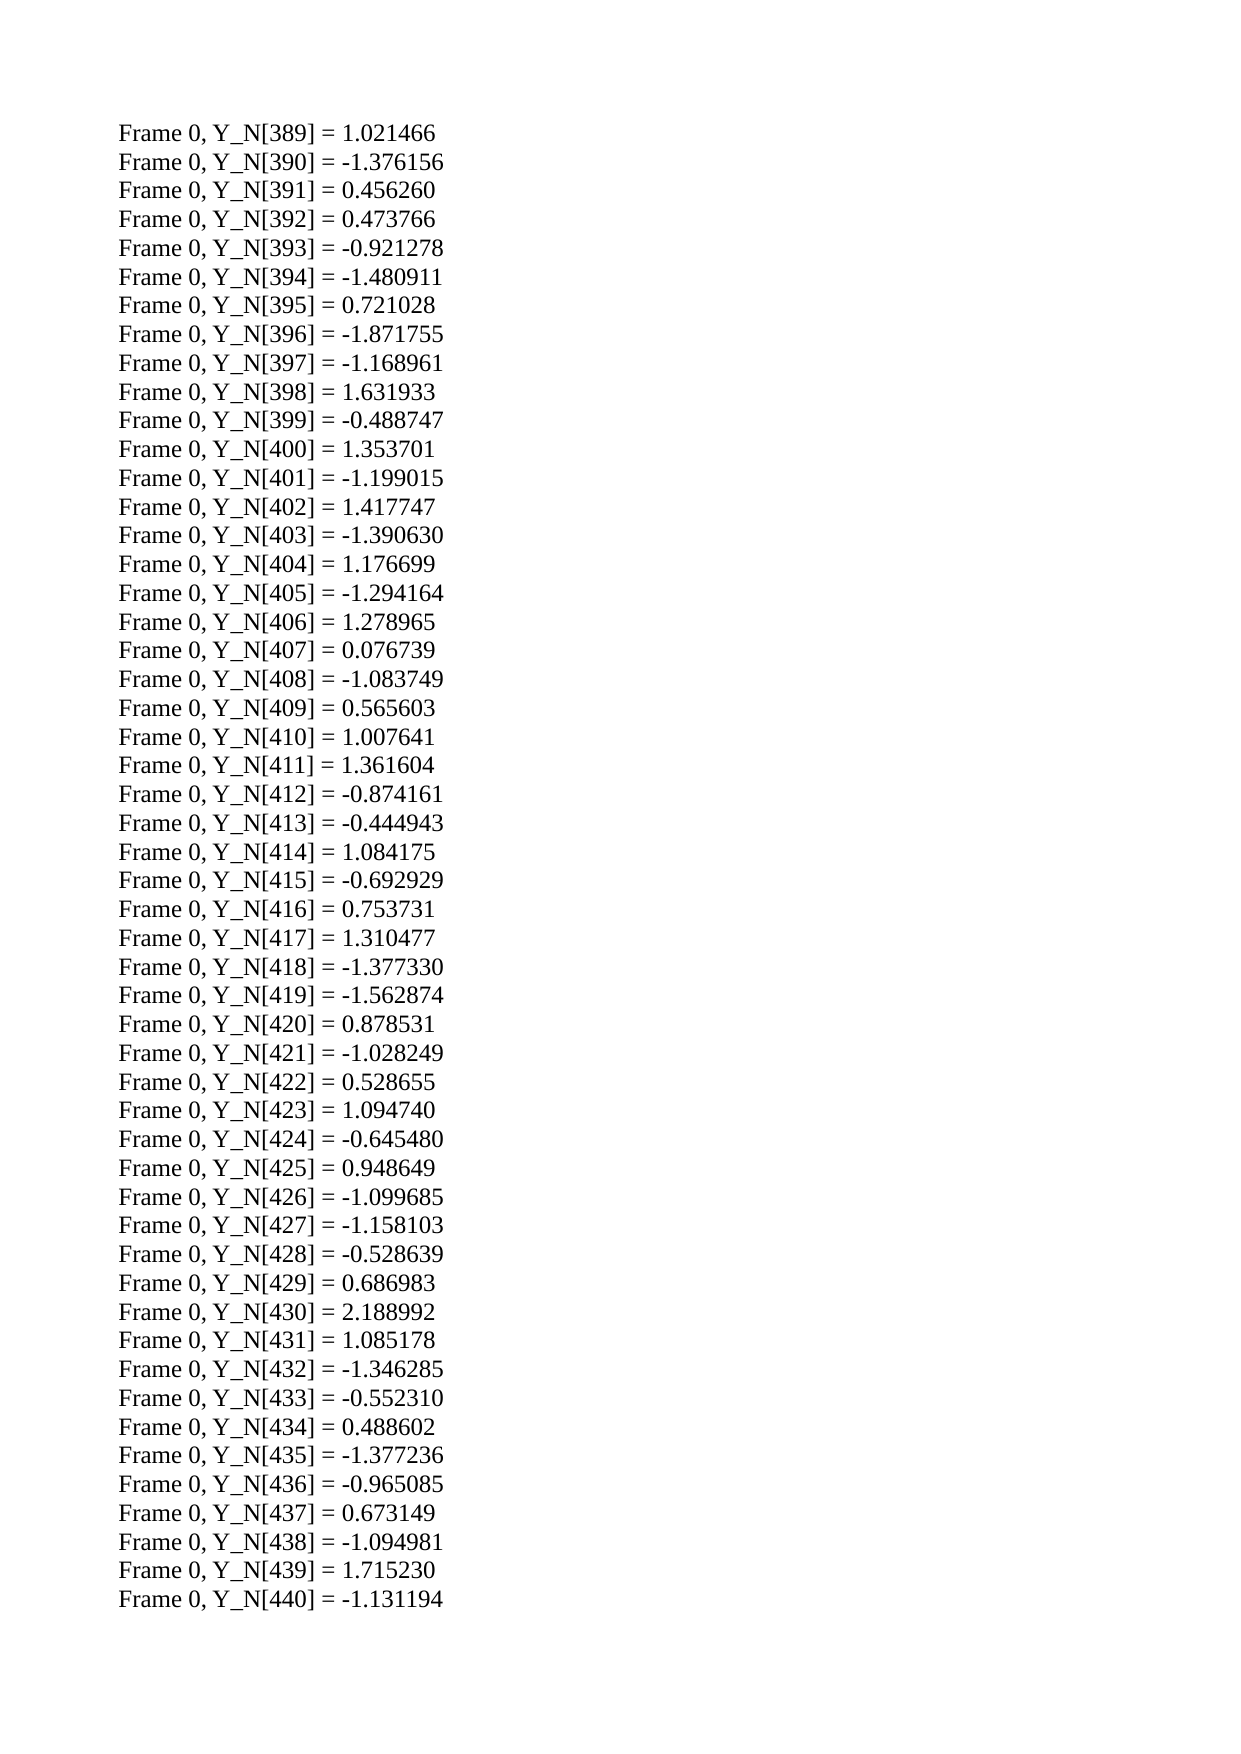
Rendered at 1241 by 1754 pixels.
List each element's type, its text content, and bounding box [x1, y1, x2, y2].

text Frame 0, Y_N[406] = 1.278965 [118, 607, 1122, 636]
text Frame 0, Y_N[393] = -0.921278 [118, 233, 1122, 262]
text Frame 0, Y_N[416] = 0.753731 [118, 894, 1122, 923]
text Frame 0, Y_N[399] = -0.488747 [118, 406, 1122, 434]
text Frame 0, Y_N[396] = -1.871755 [118, 319, 1122, 348]
text Frame 0, Y_N[403] = -1.390630 [118, 521, 1122, 549]
text Frame 0, Y_N[435] = -1.377236 [118, 1441, 1122, 1469]
text Frame 0, Y_N[389] = 1.021466 [118, 118, 1122, 147]
text Frame 0, Y_N[430] = 2.188992 [118, 1297, 1122, 1326]
text Frame 0, Y_N[409] = 0.565603 [118, 693, 1122, 722]
text Frame 0, Y_N[397] = -1.168961 [118, 348, 1122, 377]
text Frame 0, Y_N[432] = -1.346285 [118, 1354, 1122, 1383]
text Frame 0, Y_N[400] = 1.353701 [118, 434, 1122, 463]
text Frame 0, Y_N[421] = -1.028249 [118, 1038, 1122, 1067]
text Frame 0, Y_N[390] = -1.376156 [118, 147, 1122, 176]
text Frame 0, Y_N[394] = -1.480911 [118, 262, 1122, 291]
text Frame 0, Y_N[391] = 0.456260 [118, 176, 1122, 204]
text Frame 0, Y_N[405] = -1.294164 [118, 578, 1122, 607]
text Frame 0, Y_N[422] = 0.528655 [118, 1067, 1122, 1096]
text Frame 0, Y_N[392] = 0.473766 [118, 204, 1122, 233]
text Frame 0, Y_N[415] = -0.692929 [118, 866, 1122, 894]
text Frame 0, Y_N[417] = 1.310477 [118, 923, 1122, 952]
text Frame 0, Y_N[431] = 1.085178 [118, 1326, 1122, 1354]
text Frame 0, Y_N[402] = 1.417747 [118, 492, 1122, 521]
text Frame 0, Y_N[419] = -1.562874 [118, 981, 1122, 1009]
text Frame 0, Y_N[420] = 0.878531 [118, 1009, 1122, 1038]
text Frame 0, Y_N[437] = 0.673149 [118, 1498, 1122, 1527]
text Frame 0, Y_N[429] = 0.686983 [118, 1268, 1122, 1297]
text Frame 0, Y_N[426] = -1.099685 [118, 1182, 1122, 1211]
text Frame 0, Y_N[410] = 1.007641 [118, 722, 1122, 751]
text Frame 0, Y_N[414] = 1.084175 [118, 837, 1122, 866]
text Frame 0, Y_N[440] = -1.131194 [118, 1584, 1122, 1613]
text Frame 0, Y_N[418] = -1.377330 [118, 952, 1122, 981]
text Frame 0, Y_N[439] = 1.715230 [118, 1556, 1122, 1584]
text Frame 0, Y_N[425] = 0.948649 [118, 1153, 1122, 1182]
text Frame 0, Y_N[404] = 1.176699 [118, 549, 1122, 578]
text Frame 0, Y_N[413] = -0.444943 [118, 808, 1122, 837]
text Frame 0, Y_N[401] = -1.199015 [118, 463, 1122, 492]
text Frame 0, Y_N[433] = -0.552310 [118, 1383, 1122, 1412]
text Frame 0, Y_N[411] = 1.361604 [118, 751, 1122, 779]
text Frame 0, Y_N[428] = -0.528639 [118, 1239, 1122, 1268]
text Frame 0, Y_N[434] = 0.488602 [118, 1412, 1122, 1441]
text Frame 0, Y_N[407] = 0.076739 [118, 636, 1122, 664]
text Frame 0, Y_N[408] = -1.083749 [118, 664, 1122, 693]
text Frame 0, Y_N[395] = 0.721028 [118, 291, 1122, 319]
text Frame 0, Y_N[412] = -0.874161 [118, 779, 1122, 808]
text Frame 0, Y_N[436] = -0.965085 [118, 1469, 1122, 1498]
text Frame 0, Y_N[427] = -1.158103 [118, 1211, 1122, 1239]
text Frame 0, Y_N[423] = 1.094740 [118, 1096, 1122, 1124]
text Frame 0, Y_N[438] = -1.094981 [118, 1527, 1122, 1556]
text Frame 0, Y_N[424] = -0.645480 [118, 1124, 1122, 1153]
text Frame 0, Y_N[398] = 1.631933 [118, 377, 1122, 406]
